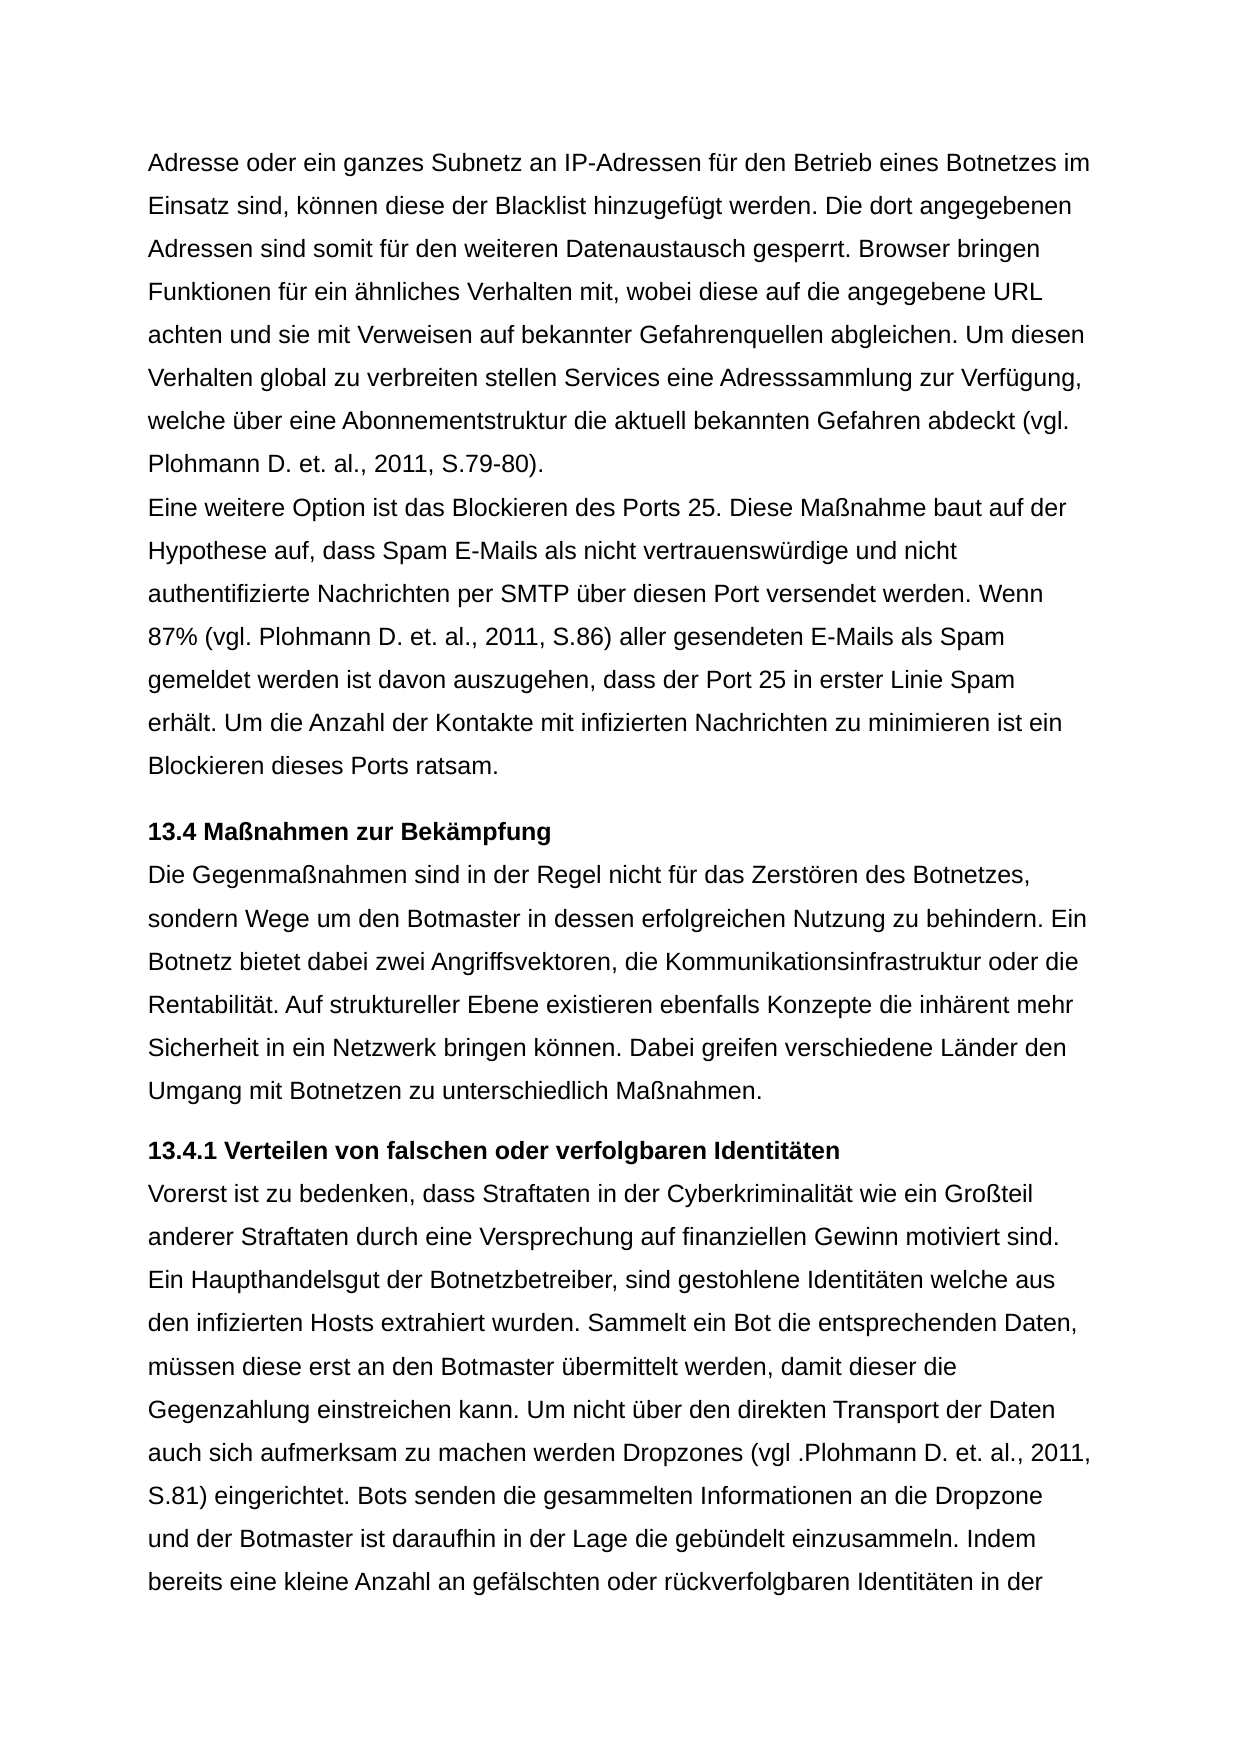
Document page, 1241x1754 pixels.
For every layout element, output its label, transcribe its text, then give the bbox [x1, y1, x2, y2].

text Adresse oder ein ganzes Subnetz an IP-Adressen für den Betrieb eines Botnetzes im Einsatz sind, können diese der Blacklist hinzugefügt werden. Die dort angegebenen Adressen sind somit für den weiteren Datenaustausch gesperrt. Browser bringen Funktionen für ein ähnliches Verhalten mit, wobei diese auf die angegebene URL achten und sie mit Verweisen auf bekannter Gefahrenquellen abgleichen. Um diesen Verhalten global zu verbreiten stellen Services eine Adresssammlung zur Verfügung, welche über eine Abonnementstruktur die aktuell bekannten Gefahren abdeckt (vgl. Plohmann D. et. al., 2011, S.79-80). Eine weitere Option ist das Blockieren des Ports 25. Diese Maßnahme baut auf der Hypothese auf, dass Spam E-Mails als nicht vertrauenswürdige und nicht authentifizierte Nachrichten per SMTP über diesen Port versendet werden. Wenn 87% (vgl. Plohmann D. et. al., 2011, S.86) aller gesendeten E-Mails als Spam gemeldet werden ist davon auszugehen, dass der Port 25 in erster Linie Spam erhält. Um die Anzahl der Kontakte mit infizierten Nachrichten zu minimieren ist ein Blockieren dieses Ports ratsam. [148, 148, 1093, 780]
subtitle 13.4 Maßnahmen zur Bekämpfung [148, 817, 1093, 846]
text Die Gegenmaßnahmen sind in der Regel nicht für das Zerstören des Botnetzes, sondern Wege um den Botmaster in dessen erfolgreichen Nutzung zu behindern. Ein Botnetz bietet dabei zwei Angriffsvektoren, die Kommunikationsinfrastruktur oder die Rentabilität. Auf struktureller Ebene existieren ebenfalls Konzepte die inhärent mehr Sicherheit in ein Netzwerk bringen können. Dabei greifen verschiedene Länder den Umgang mit Botnetzen zu unterschiedlich Maßnahmen. [148, 861, 1093, 1105]
text Vorerst ist zu bedenken, dass Straftaten in der Cyberkriminalität wie ein Großteil anderer Straftaten durch eine Versprechung auf finanziellen Gewinn motiviert sind. Ein Haupthandelsgut der Botnetzbetreiber, sind gestohlene Identitäten welche aus den infizierten Hosts extrahiert wurden. Sammelt ein Bot die entsprechenden Daten, müssen diese erst an den Botmaster übermittelt werden, damit dieser die Gegenzahlung einstreichen kann. Um nicht über den direkten Transport der Daten auch sich aufmerksam zu machen werden Dropzones (vgl .Plohmann D. et. al., 2011, S.81) eingerichtet. Bots senden die gesammelten Informationen an die Dropzone und der Botmaster ist daraufhin in der Lage die gebündelt einzusammeln. Indem bereits eine kleine Anzahl an gefälschten oder rückverfolgbaren Identitäten in der [148, 1179, 1093, 1596]
subtitle 13.4.1 Verteilen von falschen oder verfolgbaren Identitäten [148, 1136, 1093, 1165]
